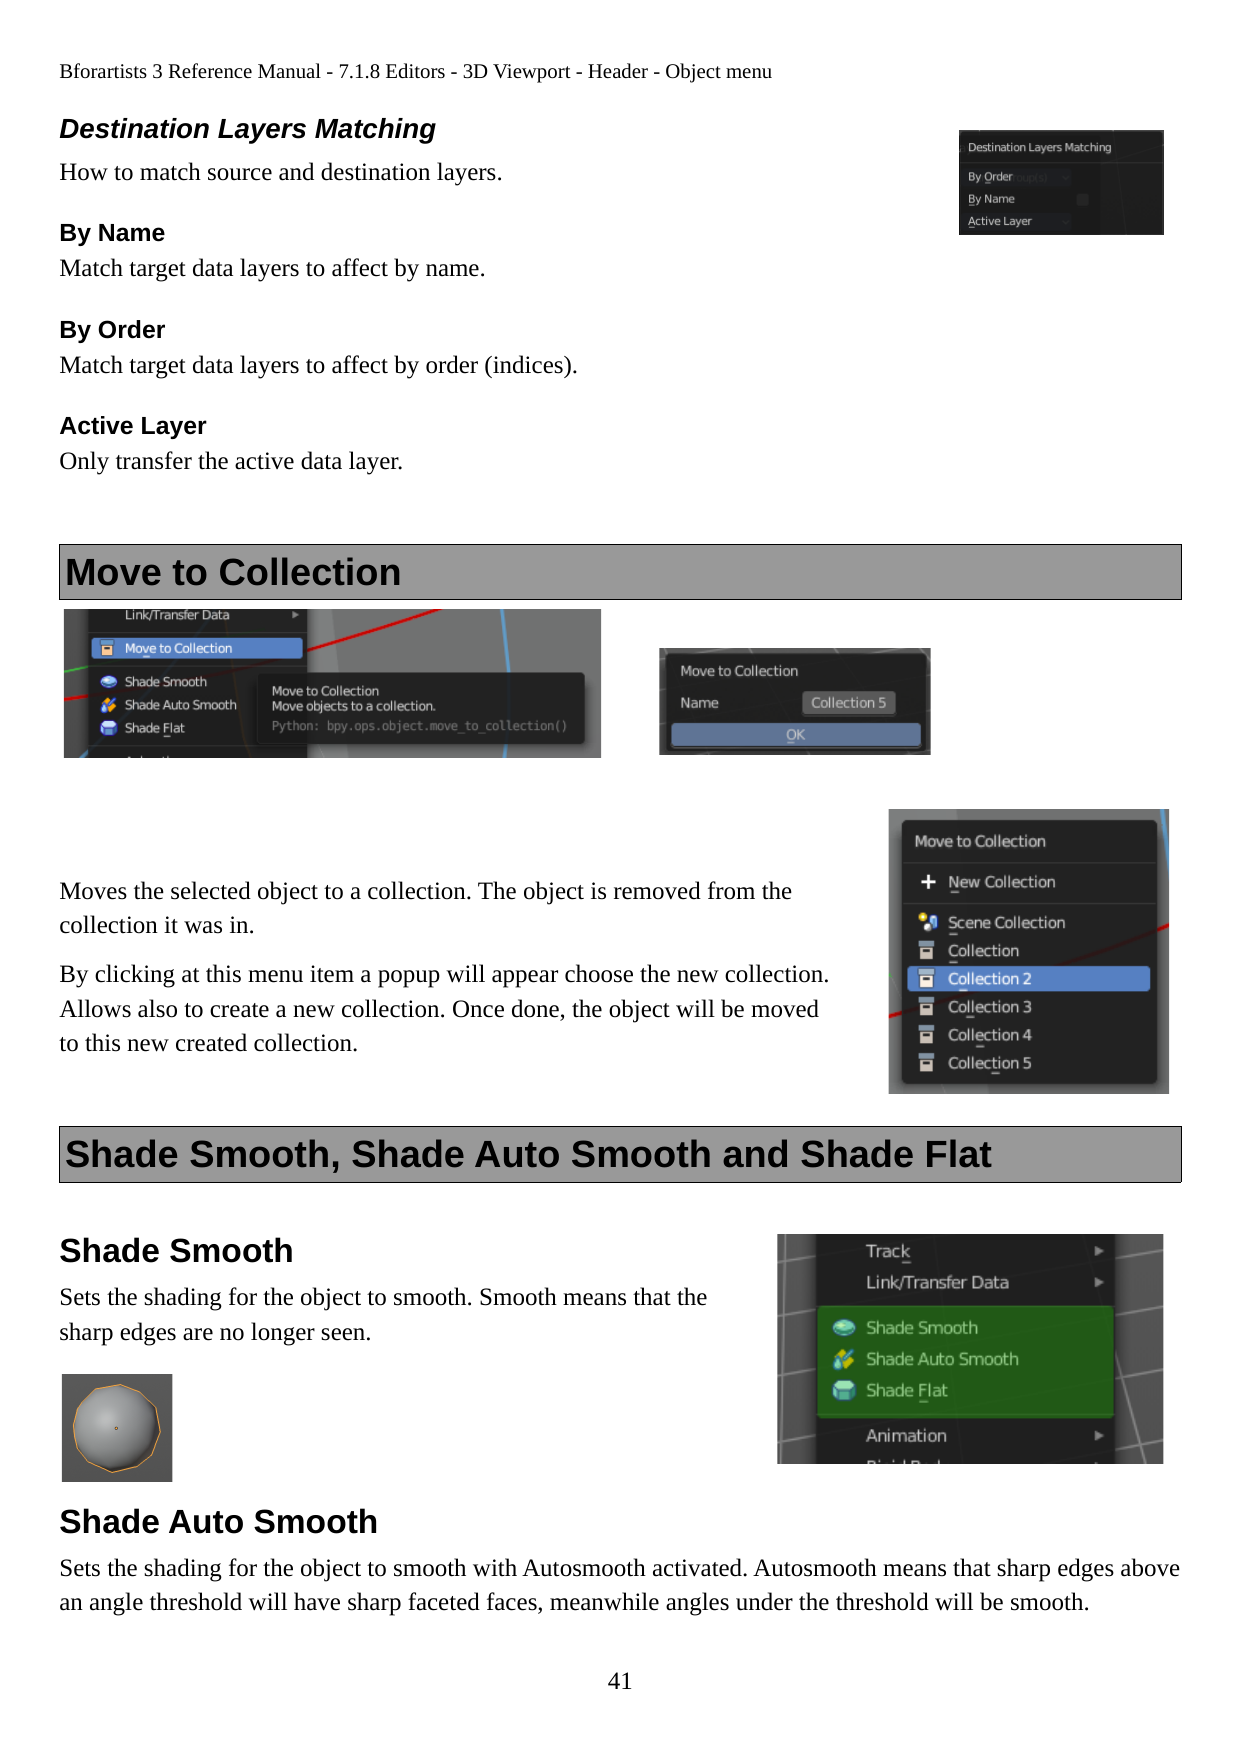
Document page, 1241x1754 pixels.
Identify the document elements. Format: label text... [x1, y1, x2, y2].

picture [777, 1234, 1164, 1464]
picture [659, 648, 931, 755]
subtitle Shade Auto Smooth [59, 1502, 1181, 1541]
text Sets the shading for the object to smooth with Autosmooth activated. Autosmooth means that sharp edges above an angle threshold will have sharp faceted faces, meanwhile angles under the threshold will be smooth. [59, 1553, 1181, 1616]
table_header Move to Collection [60, 545, 1181, 599]
text Moves the selected object to a collection. The object is removed from the collection it was in. [59, 876, 888, 939]
subtitle Active Layer [59, 411, 1181, 440]
text By clicking at this menu item a popup will appear choose the new collection. Allows also to create a new collection. Once done, the object will be moved to this new created collection. [59, 959, 888, 1057]
picture [61, 1374, 173, 1482]
subtitle By Order [59, 315, 1181, 343]
table_header Shade Smooth, Shade Auto Smooth and Shade Flat [60, 1127, 1181, 1182]
text Sets the shading for the object to smooth. Smooth means that the sharp edges are no longer seen. [59, 1282, 777, 1346]
subtitle By Name [59, 218, 1181, 247]
text Only transfer the active data layer. [59, 446, 1181, 475]
picture [959, 130, 1164, 235]
subtitle Destination Layers Matching [59, 113, 1181, 144]
picture [888, 809, 1170, 1094]
picture [63, 609, 602, 758]
text How to match source and destination layers. [59, 157, 959, 186]
text Match target data layers to affect by name. [59, 253, 1181, 282]
text Match target data layers to affect by order (indices). [59, 350, 1181, 378]
subtitle Shade Smooth [59, 1231, 1181, 1270]
